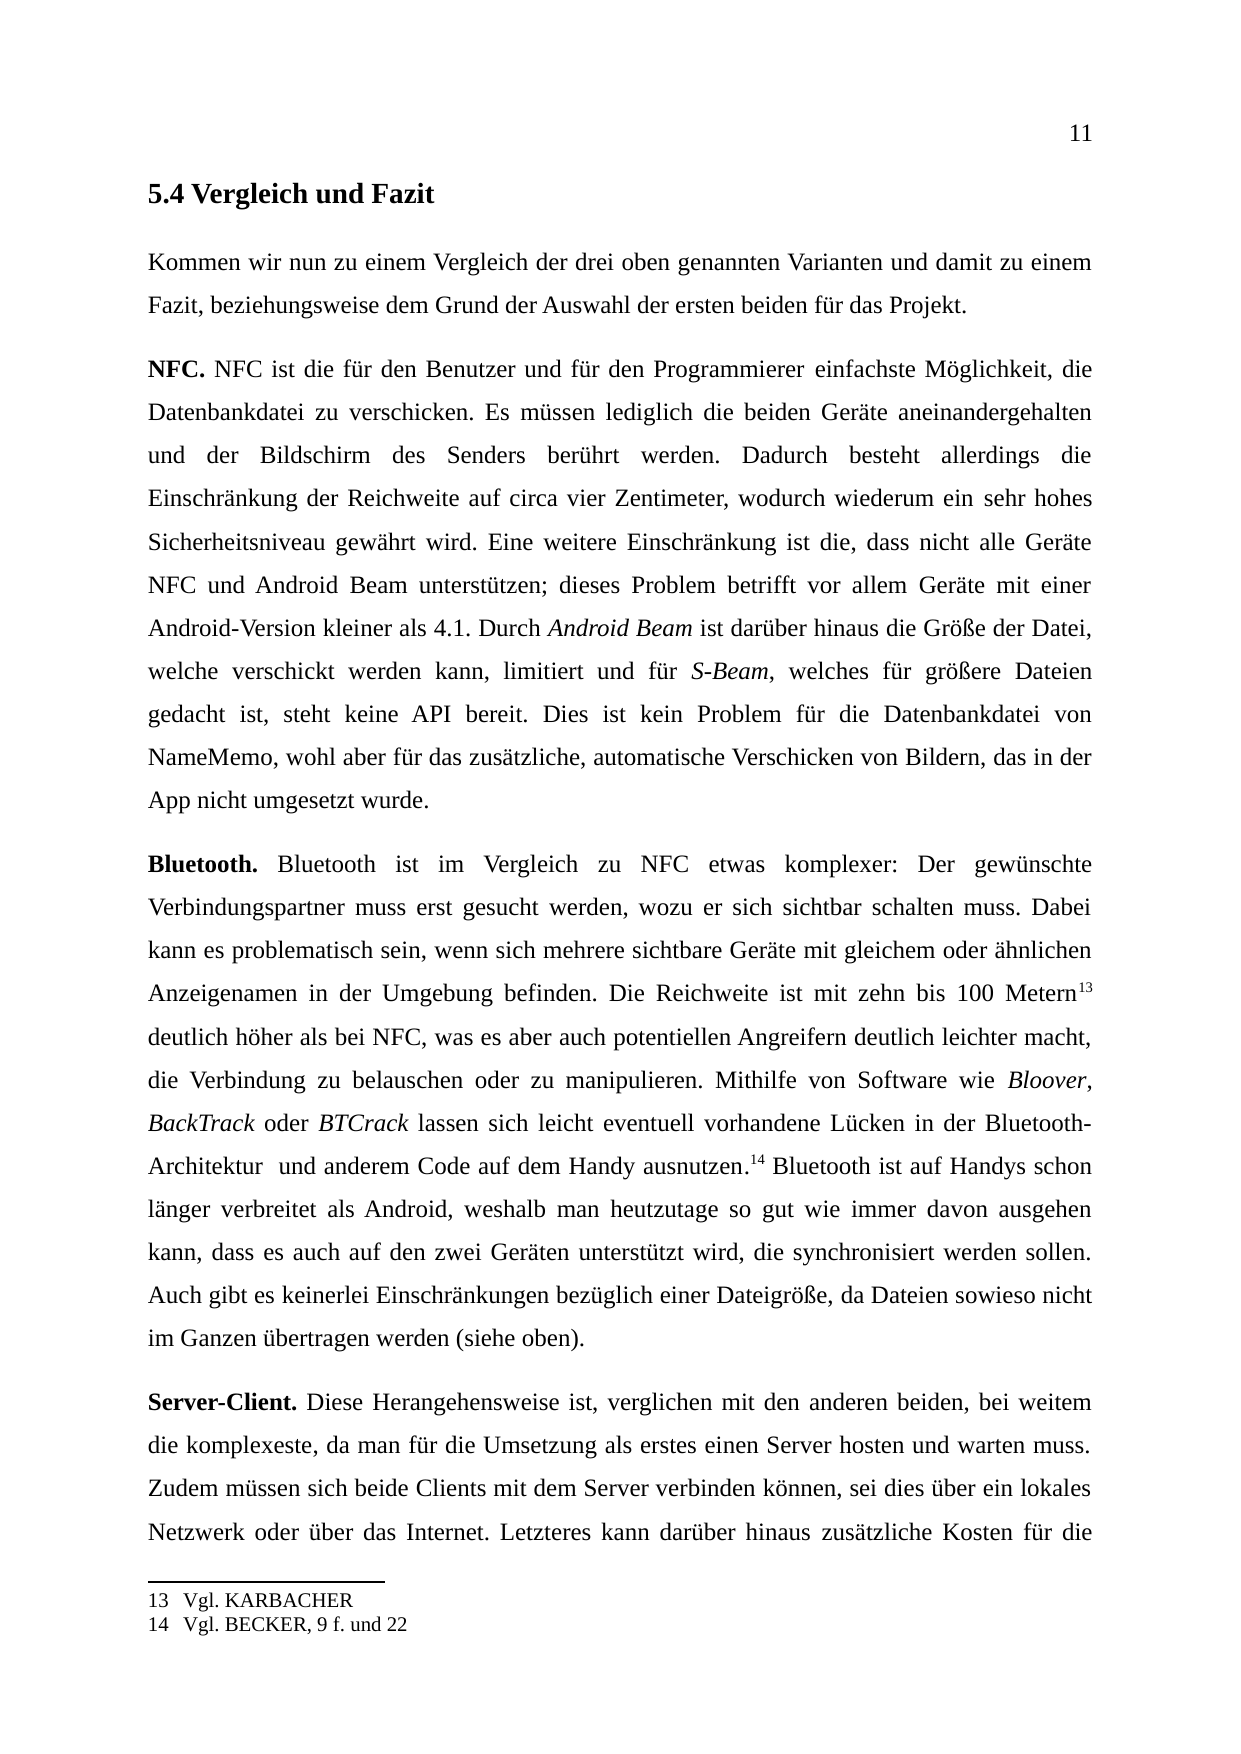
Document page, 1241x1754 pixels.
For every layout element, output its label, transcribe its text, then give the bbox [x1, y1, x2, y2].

subtitle 5.4 Vergleich und Fazit [148, 176, 1093, 210]
text Vgl. BECKER, 9 f. und 22 [148, 1612, 1093, 1636]
text Bluetooth. Bluetooth ist im Vergleich zu NFC etwas komplexer: Der gewünschte Verbindungspartner muss erst gesucht werden, wozu er sich sichtbar schalten muss. Dabei kann es problematisch sein, wenn sich mehrere sichtbare Geräte mit gleichem oder ähnlichen Anzeigenamen in der Umgebung befinden. Die Reichweite ist mit zehn bis 100 Metern deutlich höher als bei NFC, was es aber auch potentiellen Angreifern deutlich leichter macht, die Verbindung zu belauschen oder zu manipulieren. Mithilfe von Software wie Bloover, BackTrack oder BTCrack lassen sich leicht eventuell vorhandene Lücken in der Bluetooth-Architektur und anderem Code auf dem Handy ausnutzen. Bluetooth ist auf Handys schon länger verbreitet als Android, weshalb man heutzutage so gut wie immer davon ausgehen kann, dass es auch auf den zwei Geräten unterstützt wird, die synchronisiert werden sollen. Auch gibt es keinerlei Einschränkungen bezüglich einer Dateigröße, da Dateien sowieso nicht im Ganzen übertragen werden (siehe oben). [148, 849, 1093, 1352]
text Server-Client. Diese Herangehensweise ist, verglichen mit den anderen beiden, bei weitem die komplexeste, da man für die Umsetzung als erstes einen Server hosten und warten muss. Zudem müssen sich beide Clients mit dem Server verbinden können, sei dies über ein lokales Netzwerk oder über das Internet. Letzteres kann darüber hinaus zusätzliche Kosten für die [148, 1387, 1093, 1545]
text Vgl. KARBACHER [148, 1588, 1093, 1612]
text NFC. NFC ist die für den Benutzer und für den Programmierer einfachste Möglichkeit, die Datenbankdatei zu verschicken. Es müssen lediglich die beiden Geräte aneinandergehalten und der Bildschirm des Senders berührt werden. Dadurch besteht allerdings die Einschränkung der Reichweite auf circa vier Zentimeter, wodurch wiederum ein sehr hohes Sicherheitsniveau gewährt wird. Eine weitere Einschränkung ist die, dass nicht alle Geräte NFC und Android Beam unterstützen; dieses Problem betrifft vor allem Geräte mit einer Android-Version kleiner als 4.1. Durch Android Beam ist darüber hinaus die Größe der Datei, welche verschickt werden kann, limitiert und für S-Beam, welches für größere Dateien gedacht ist, steht keine API bereit. Dies ist kein Problem für die Datenbankdatei von NameMemo, wohl aber für das zusätzliche, automatische Verschicken von Bildern, das in der App nicht umgesetzt wurde. [148, 354, 1093, 814]
text Kommen wir nun zu einem Vergleich der drei oben genannten Varianten und damit zu einem Fazit, beziehungsweise dem Grund der Auswahl der ersten beiden für das Projekt. [148, 247, 1093, 319]
